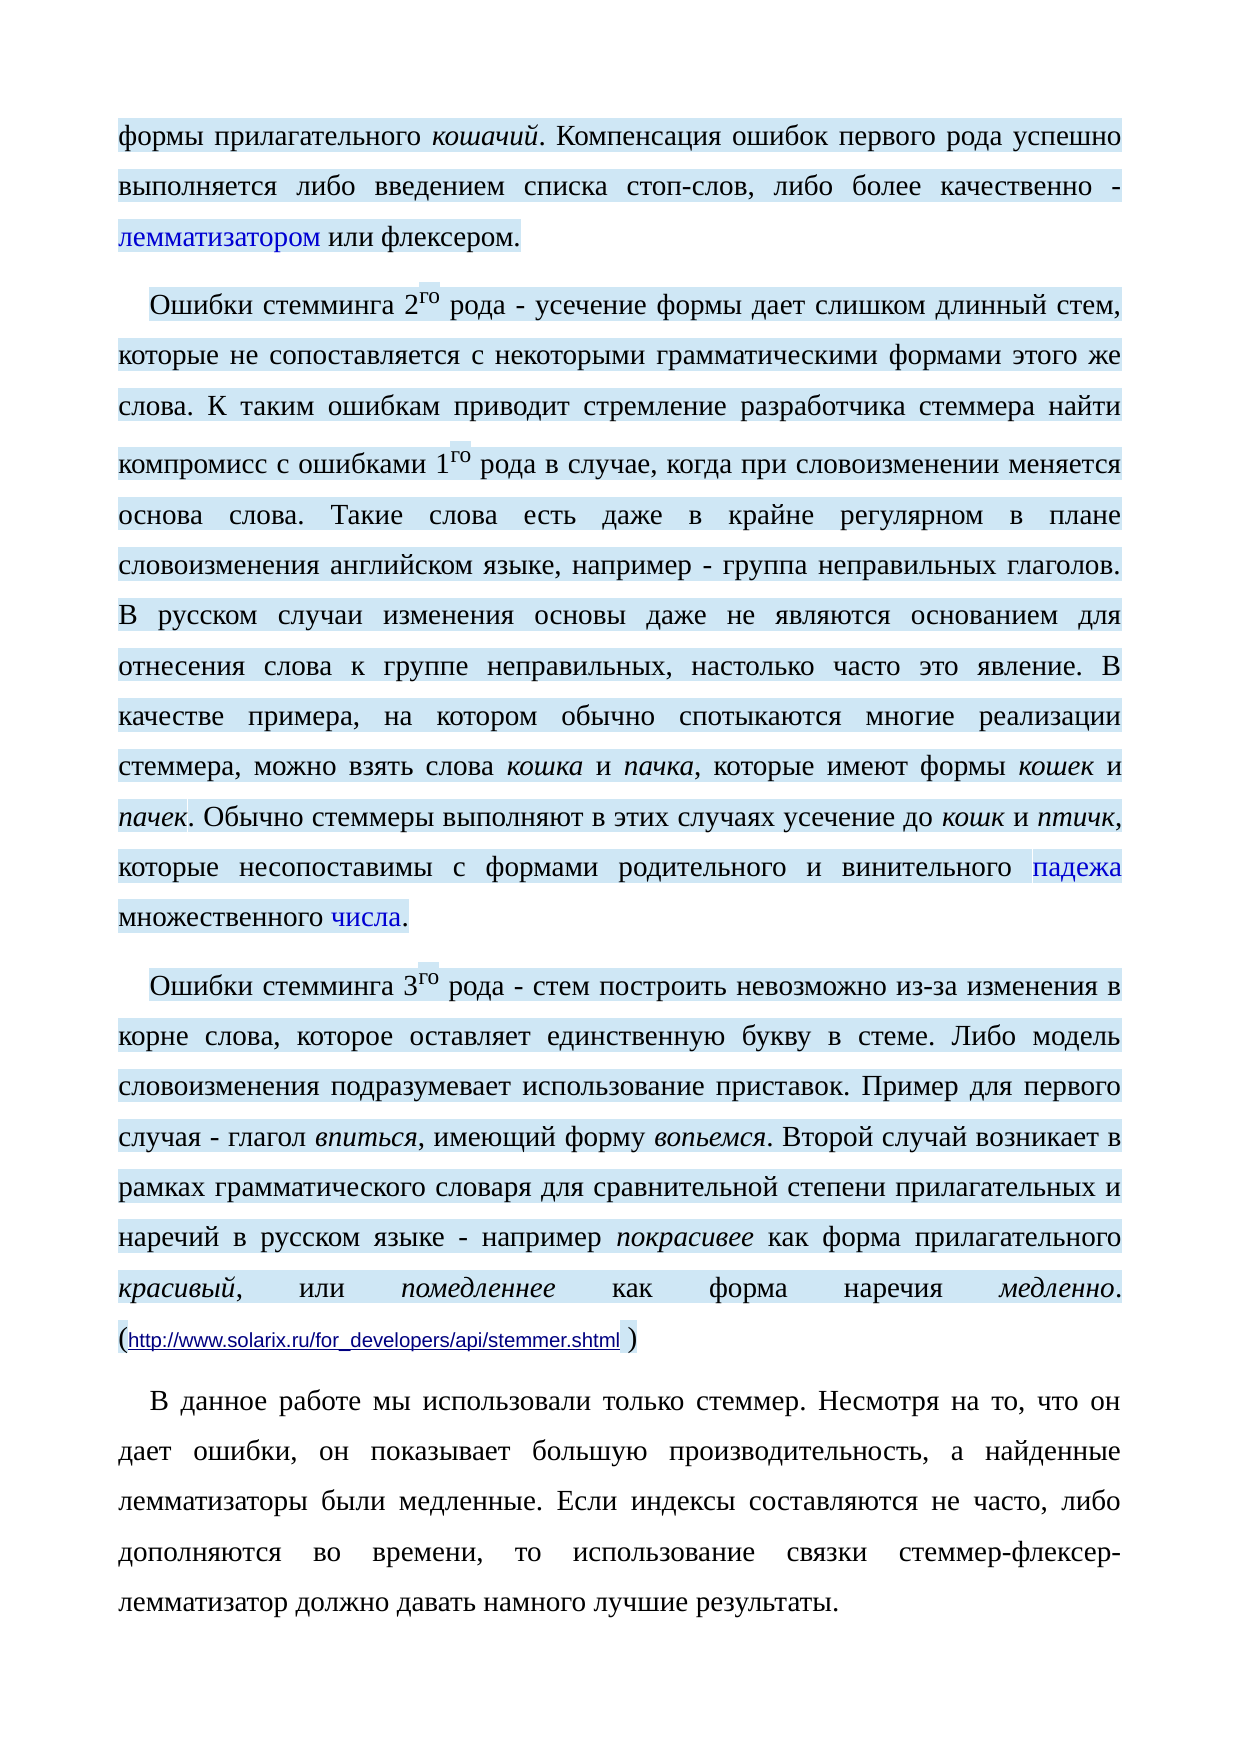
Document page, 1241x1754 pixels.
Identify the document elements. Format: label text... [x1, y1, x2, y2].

text В данное работе мы использовали только стеммер. Несмотря на то, что он дает ошибки, он показывает большую производительность, а найденные лемматизаторы были медленные. Если индексы составляются не часто, либо дополняются во времени, то использование связки стеммер-флексер-лемматизатор должно давать намного лучшие результаты. [118, 1383, 1122, 1618]
text Ошибки стемминга 3го рода - стем построить невозможно из-за изменения в корне слова, которое оставляет единственную букву в стеме. Либо модель словоизменения подразумевает использование приставок. Пример для первого случая - глагол впиться, имеющий форму вопьемся. Второй случай возникает в рамках грамматического словаря для сравнительной степени прилагательных и наречий в русском языке - например покрасивее как форма прилагательного красивый, или помедленнее как форма наречия медленно.(http://www.solarix.ru/for_developers/api/stemmer.shtml ) [118, 962, 1122, 1353]
text Ошибки стемминга 2го рода - усечение формы дает слишком длинный стем, которые не сопоставляется с некоторыми грамматическими формами этого же слова. К таким ошибкам приводит стремление разработчика стеммера найти компромисс с ошибками 1го рода в случае, когда при словоизменении меняется основа слова. Такие слова есть даже в крайне регулярном в плане словоизменения английском языке, например - группа неправильных глаголов. В русском случаи изменения основы даже не являются основанием для отнесения слова к группе неправильных, настолько часто это явление. В качестве примера, на котором обычно спотыкаются многие реализации стеммера, можно взять слова кошка и пачка, которые имеют формы кошек и пачек. Обычно стеммеры выполняют в этих случаях усечение до кошк и птичк, которые несопоставимы с формами родительного и винительного падежа множественного числа. [118, 282, 1122, 933]
text формы прилагательного кошачий. Компенсация ошибок первого рода успешно выполняется либо введением списка стоп-слов, либо более качественно - лемматизатором или флексером. [118, 118, 1122, 252]
